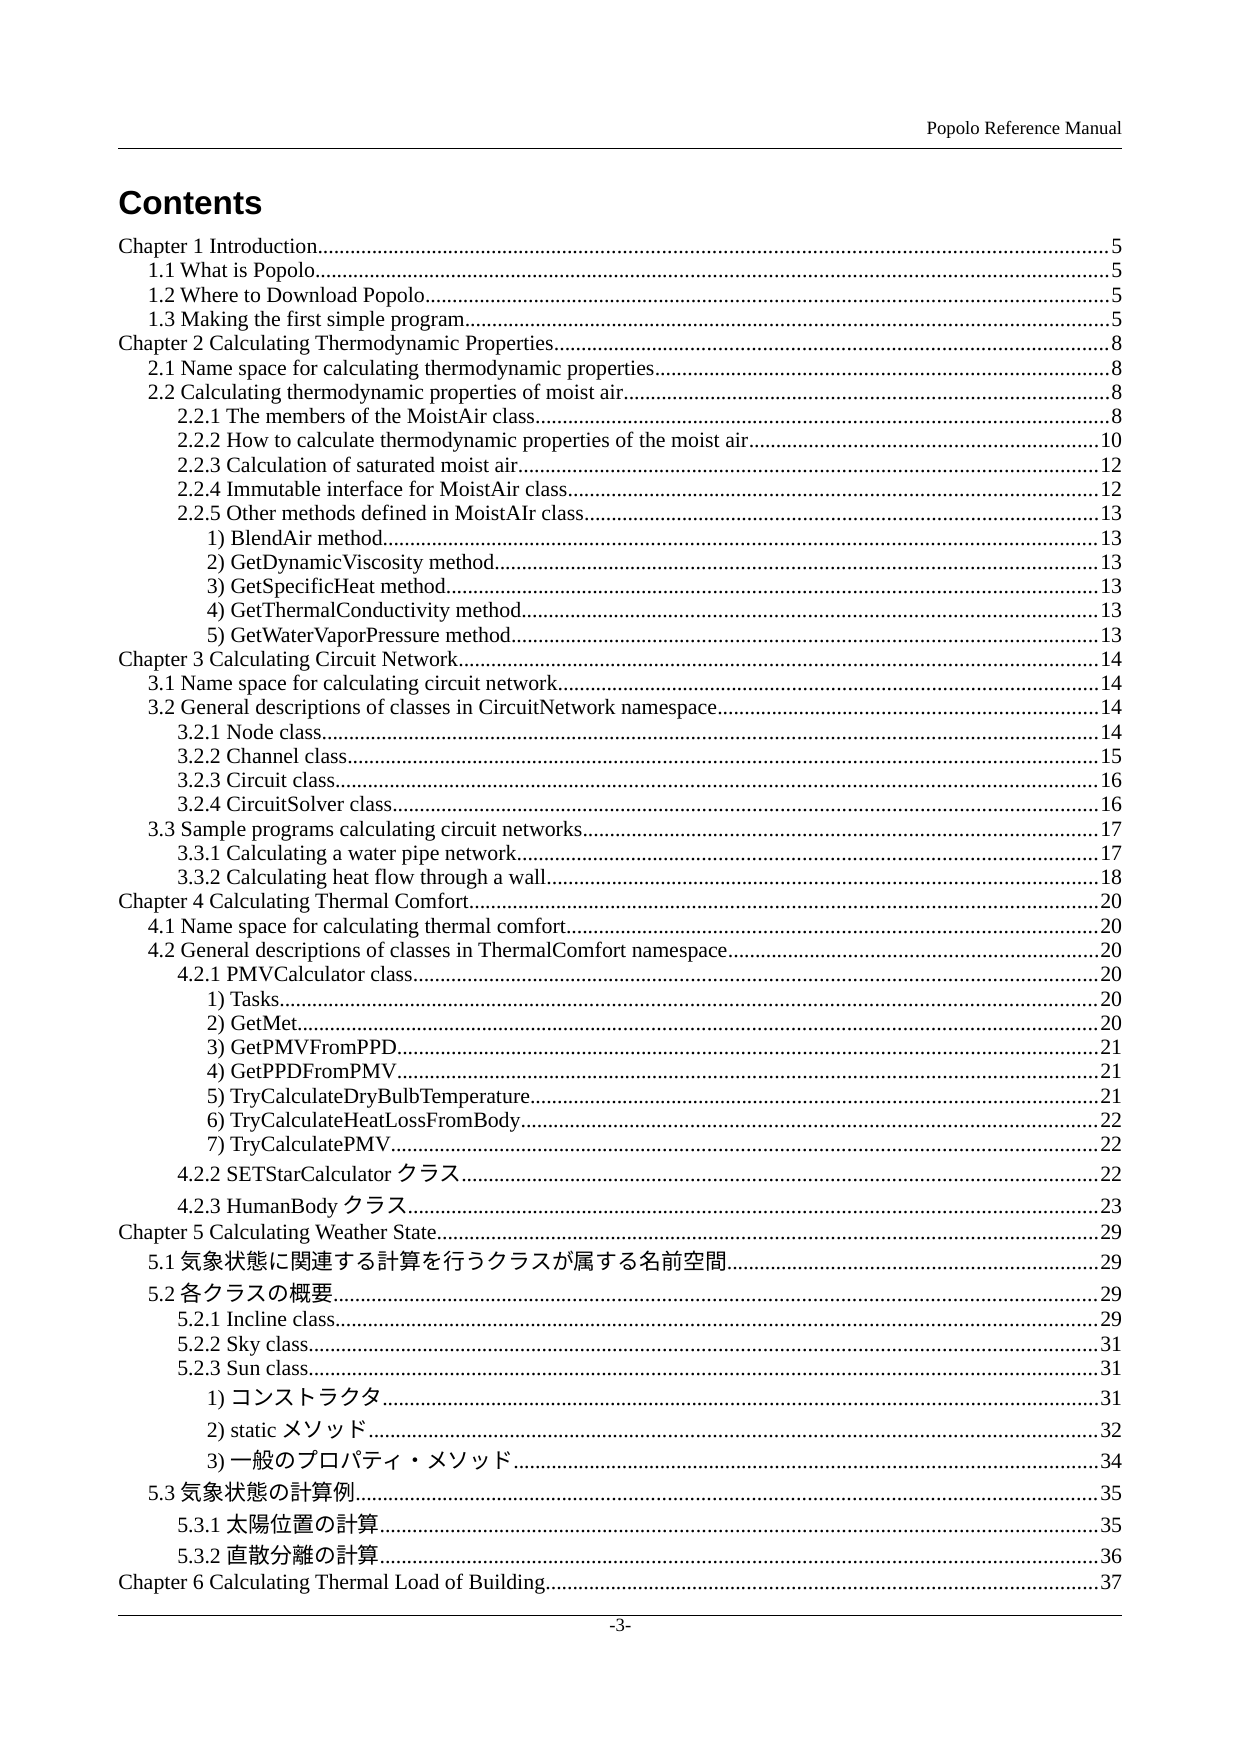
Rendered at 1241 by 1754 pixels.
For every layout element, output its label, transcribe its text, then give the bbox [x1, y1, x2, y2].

text 4.2.1 PMVCalculator class 20 [177, 962, 1122, 987]
text 4) GetPPDFromPMV 21 [207, 1059, 1122, 1084]
subtitle Contents [118, 184, 1122, 222]
text Chapter 2 Calculating Thermodynamic Properties 8 [118, 331, 1122, 356]
text 3) GetPMVFromPPD 21 [207, 1035, 1122, 1059]
text 3.3.2 Calculating heat flow through a wall 18 [177, 865, 1122, 889]
text 5.2.2 Sky class 31 [177, 1332, 1122, 1356]
text 5.2.1 Incline class 29 [177, 1307, 1122, 1332]
text 5) TryCalculateDryBulbTemperature 21 [207, 1084, 1122, 1108]
text 5.3.2 直散分離の計算 36 [177, 1538, 1122, 1570]
text Chapter 5 Calculating Weather State 29 [118, 1220, 1122, 1244]
text 5.3.1 太陽位置の計算 35 [177, 1507, 1122, 1538]
text 2) GetMet 20 [207, 1011, 1122, 1035]
text 1.3 Making the first simple program 5 [148, 307, 1122, 331]
text 3) 一般のプロパティ・メソッド 34 [207, 1443, 1122, 1475]
text 3.3.1 Calculating a water pipe network 17 [177, 841, 1122, 865]
text 4) GetThermalConductivity method 13 [207, 598, 1122, 622]
text Chapter 3 Calculating Circuit Network 14 [118, 647, 1122, 671]
text 2.2.1 The members of the MoistAir class 8 [177, 404, 1122, 428]
text 3) GetSpecificHeat method 13 [207, 574, 1122, 598]
text 3.1 Name space for calculating circuit network 14 [148, 671, 1122, 695]
text 5) GetWaterVaporPressure method 13 [207, 622, 1122, 647]
text 2.2.5 Other methods defined in MoistAIr class 13 [177, 501, 1122, 525]
text 4.1 Name space for calculating thermal comfort 20 [148, 914, 1122, 938]
text 3.3 Sample programs calculating circuit networks 17 [148, 817, 1122, 841]
text 1) Tasks 20 [207, 987, 1122, 1011]
text 5.3 気象状態の計算例 35 [148, 1475, 1122, 1507]
text 2.1 Name space for calculating thermodynamic properties 8 [148, 356, 1122, 380]
text 5.2 各クラスの概要 29 [148, 1276, 1122, 1307]
text 2.2 Calculating thermodynamic properties of moist air 8 [148, 380, 1122, 404]
text 3.2.2 Channel class 15 [177, 744, 1122, 768]
text 3.2.3 Circuit class 16 [177, 768, 1122, 792]
text 6) TryCalculateHeatLossFromBody 22 [207, 1108, 1122, 1132]
text 2.2.3 Calculation of saturated moist air 12 [177, 453, 1122, 477]
text 4.2.3 HumanBodyクラス 23 [177, 1188, 1122, 1220]
text 1) コンストラクタ 31 [207, 1380, 1122, 1412]
text 2.2.2 How to calculate thermodynamic properties of the moist air 10 [177, 428, 1122, 453]
text 3.2 General descriptions of classes in CircuitNetwork namespace 14 [148, 695, 1122, 719]
text 1.1 What is Popolo 5 [148, 258, 1122, 283]
text 4.2 General descriptions of classes in ThermalComfort namespace 20 [148, 938, 1122, 962]
text Chapter 1 Introduction 5 [118, 234, 1122, 258]
text Chapter 4 Calculating Thermal Comfort 20 [118, 889, 1122, 914]
text 1) BlendAir method 13 [207, 525, 1122, 550]
text 3.2.1 Node class 14 [177, 719, 1122, 744]
text 2.2.4 Immutable interface for MoistAir class 12 [177, 477, 1122, 501]
text Chapter 6 Calculating Thermal Load of Building 37 [118, 1570, 1122, 1594]
text 5.2.3 Sun class 31 [177, 1356, 1122, 1380]
text 7) TryCalculatePMV 22 [207, 1132, 1122, 1156]
text 4.2.2 SETStarCalculatorクラス 22 [177, 1156, 1122, 1188]
text 3.2.4 CircuitSolver class 16 [177, 792, 1122, 817]
text 1.2 Where to Download Popolo 5 [148, 283, 1122, 307]
text 2) GetDynamicViscosity method 13 [207, 550, 1122, 574]
text 5.1 気象状態に関連する計算を行うクラスが属する名前空間 29 [148, 1244, 1122, 1276]
text 2) staticメソッド 32 [207, 1412, 1122, 1443]
